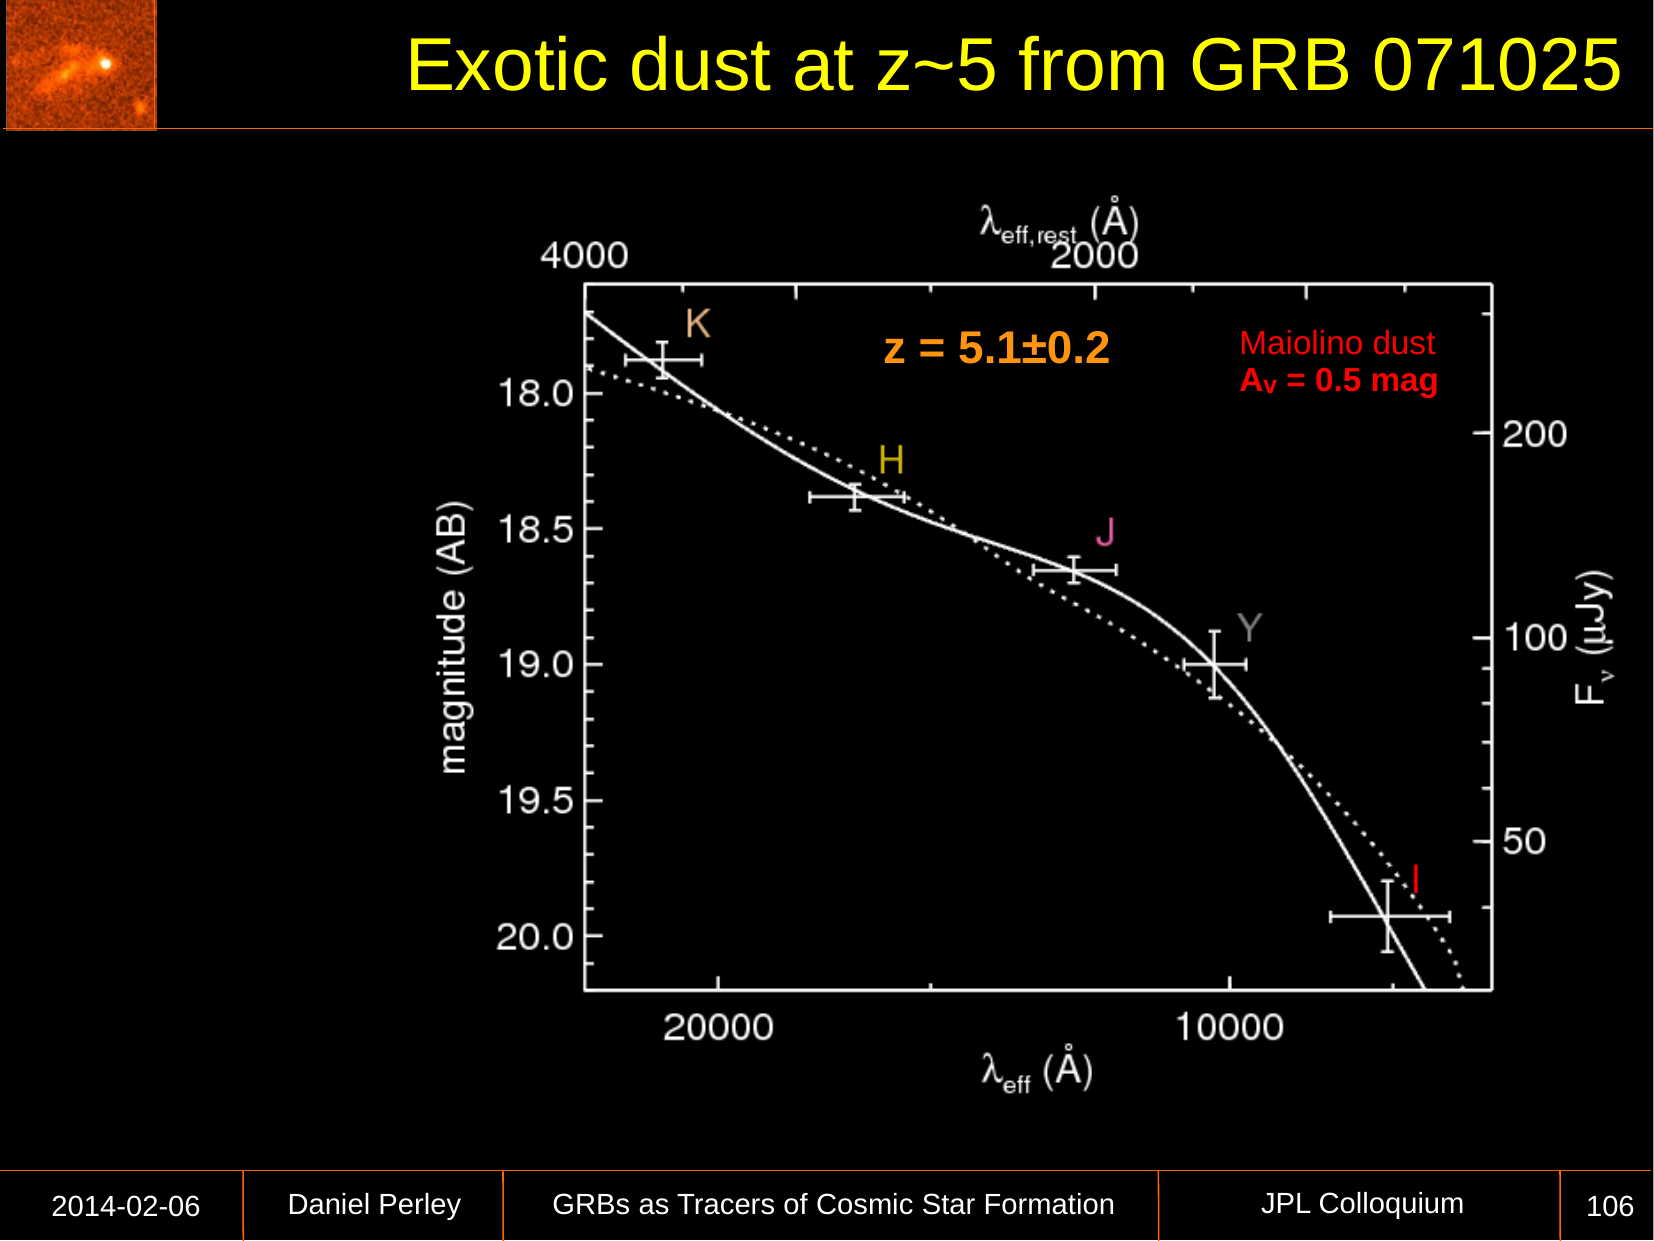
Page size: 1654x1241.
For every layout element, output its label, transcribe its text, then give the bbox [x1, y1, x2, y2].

title Exotic dust at z~5 from GRB 071025 [187, 21, 1624, 108]
picture [7, 0, 154, 128]
picture [426, 187, 1627, 1097]
text_box z = 5.1±0.2 [868, 314, 1145, 381]
text_box Maiolino dust Av = 0.5 mag [1224, 317, 1482, 484]
